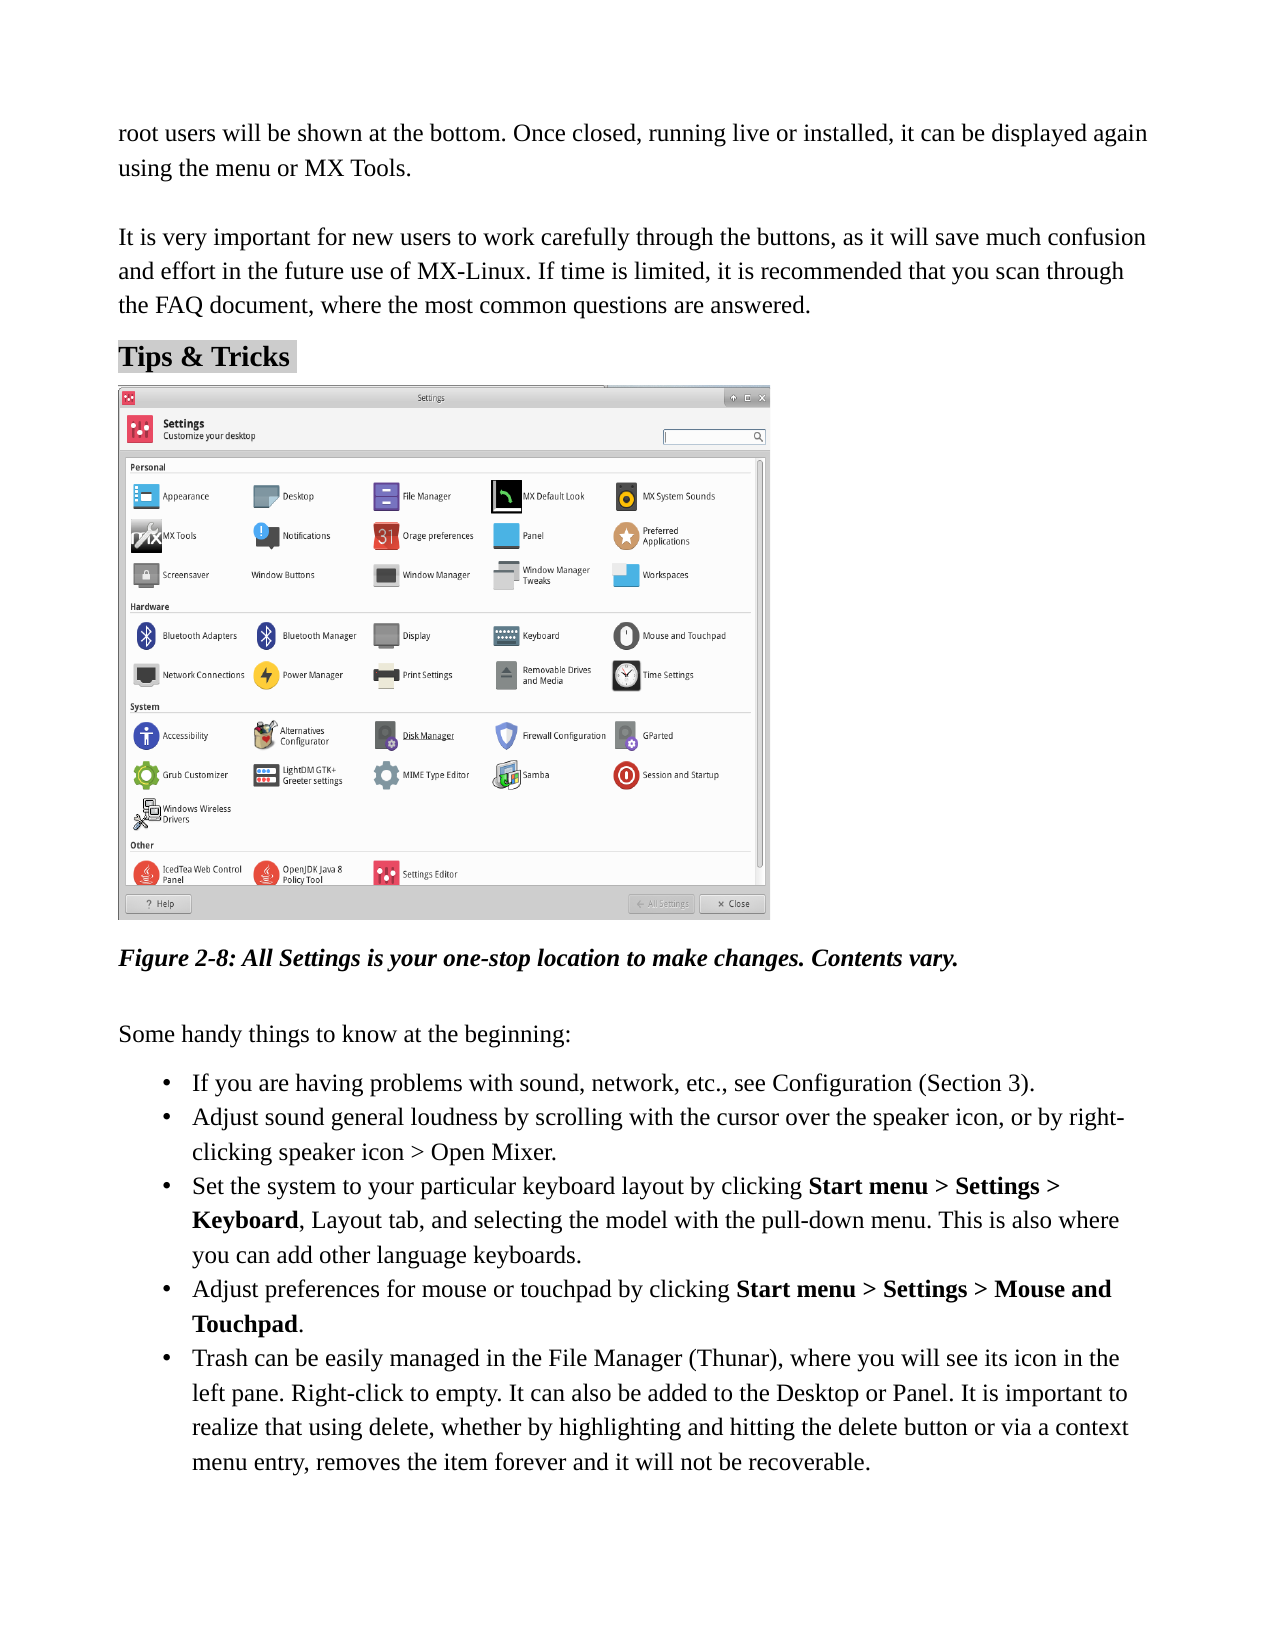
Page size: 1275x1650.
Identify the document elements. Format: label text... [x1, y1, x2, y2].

text It is very important for new users to work carefully through the buttons, as it will save much confusion and effort in the future use of MX-Linux. If time is limited, it is recommended that you scan through the FAQ document, where the most common questions are answered. [118, 222, 1157, 319]
list Adjust sound general loudness by scrolling with the cursor over the speaker icon, or by right-clicking speaker icon > Open Mixer. [162, 1102, 1157, 1165]
list If you are having problems with sound, network, etc., see Configuration (Section 3). [162, 1068, 1157, 1096]
list Adjust preferences for mouse or touchpad by clicking Start menu > Settings > Mouse and Touchpad. [162, 1274, 1157, 1338]
list Trash can be easily managed in the File Manager (Thunar), where you will see its icon in the left pane. Right-click to empty. It can also be added to the Desktop or Panel. It is important to realize that using delete, whether by highlighting and hitting the delete button or via a context menu entry, removes the item forever and it will not be recoverable. [162, 1343, 1157, 1476]
text Figure 2-8: All Settings is your one-stop location to make changes. Contents vary. [118, 943, 1157, 972]
picture [118, 385, 771, 920]
subtitle Tips & Tricks [118, 339, 1157, 373]
list Set the system to your particular keyboard layout by clicking Start menu > Settings > Keyboard, Layout tab, and selecting the model with the pull-down menu. This is also where you can add other language keyboards. [162, 1171, 1157, 1269]
text Some handy things to know at the beginning: [118, 1019, 1157, 1047]
text root users will be shown at the bottom. Once closed, running live or installed, it can be displayed again using the menu or MX Tools. [118, 118, 1157, 181]
